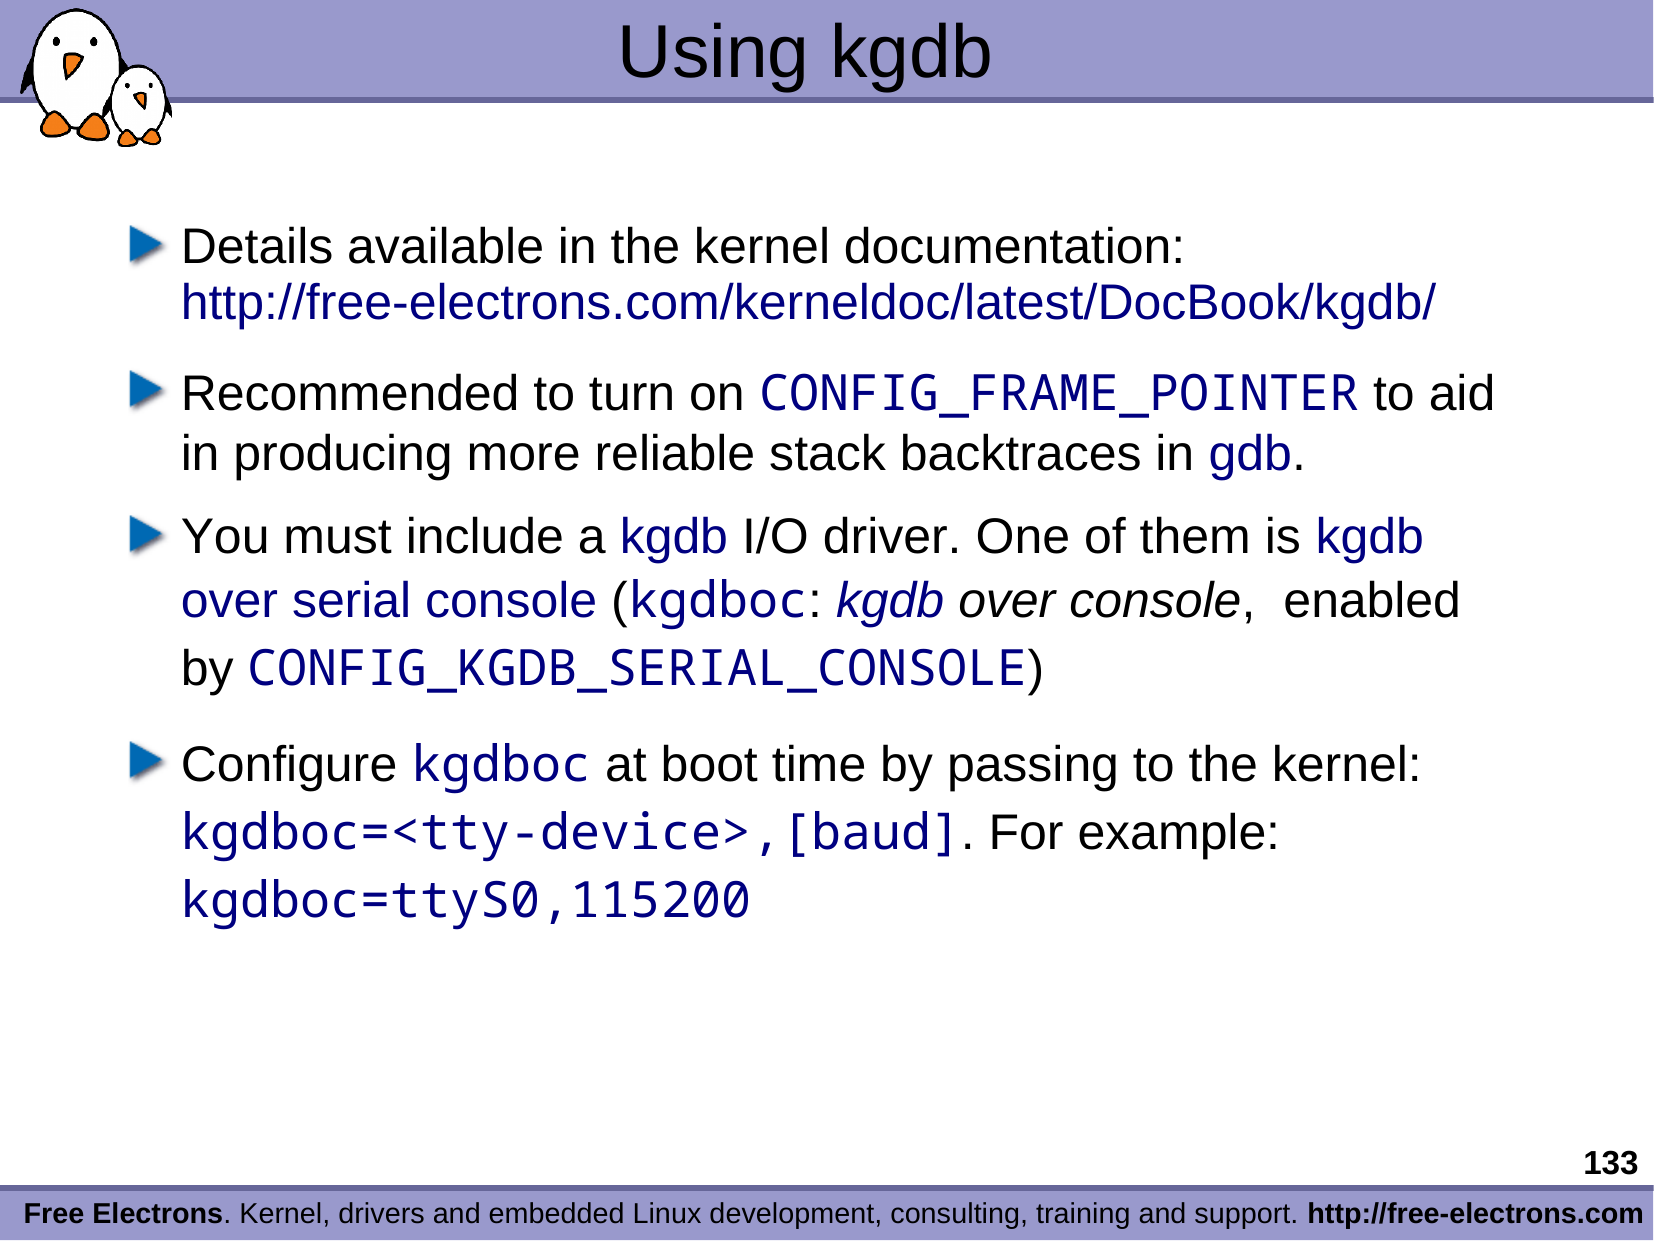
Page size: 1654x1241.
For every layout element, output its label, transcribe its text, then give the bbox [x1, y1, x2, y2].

list Details available in the kernel documentation: http://free-electrons.com/kerneldoc/latest/DocBook/kgdb/ Recommended to turn on CONFIG_FRAME_POINTER to aid in producing more reliable stack backtraces in gdb. You must include a kgdb I/O driver. One of them is kgdb over serial console (kgdboc: kgdb over console, enabled by CONFIG_KGDB_SERIAL_CONSOLE) Configure kgdboc at boot time by passing to the kernel: kgdboc=<tty-device>,[baud]. For example: kgdboc=ttyS0,115200 [109, 218, 1522, 1069]
picture [20, 8, 172, 147]
title Using kgdb [60, 0, 1551, 103]
